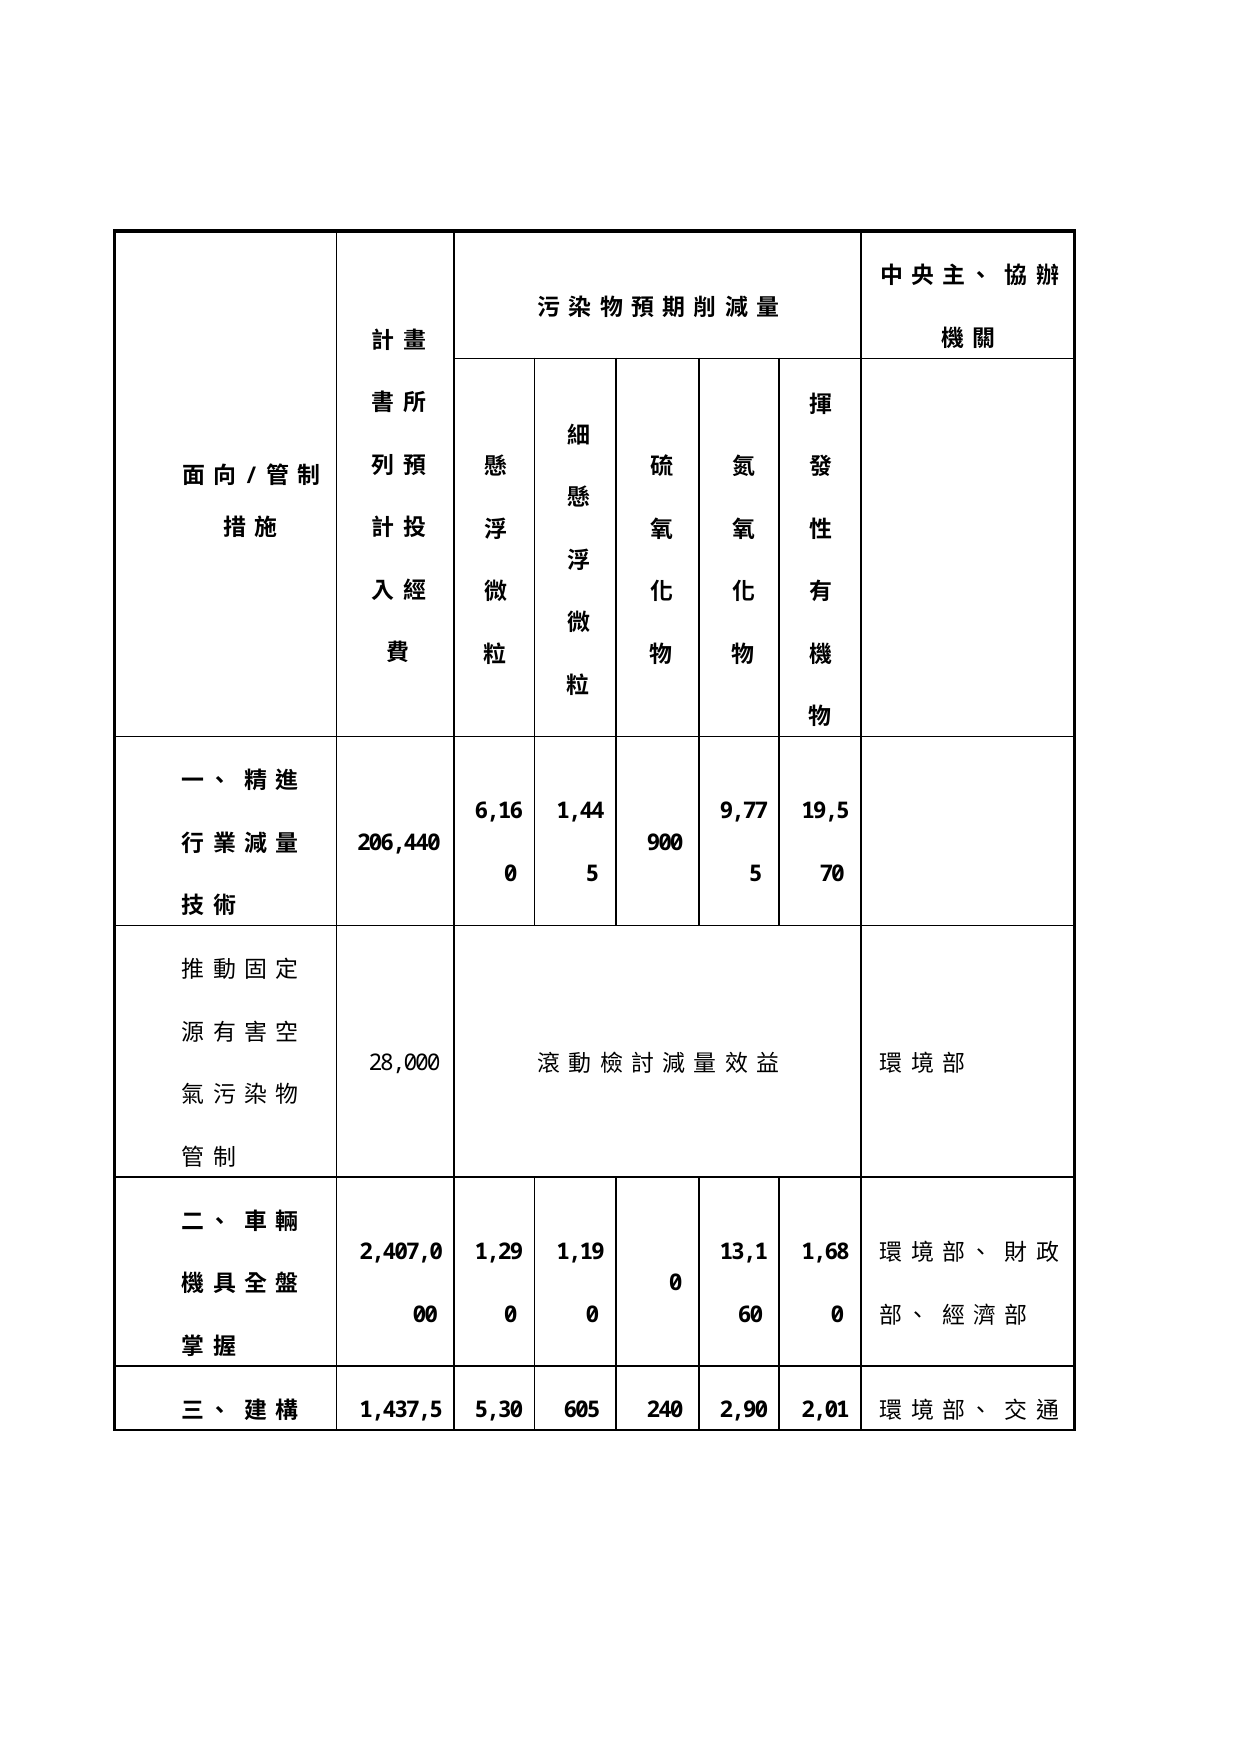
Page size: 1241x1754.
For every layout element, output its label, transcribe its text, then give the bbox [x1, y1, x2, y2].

table_cell 滾動檢討減量效益 [455, 926, 860, 1176]
table_cell 900 [617, 737, 698, 924]
table_cell 一、精進行業減量技術 [116, 737, 336, 924]
table_cell 1,445 [535, 737, 615, 924]
table_cell 1,290 [455, 1178, 534, 1365]
table_cell 硫氧化物 [617, 359, 698, 736]
table_cell [862, 737, 1073, 924]
table_cell 細懸浮微粒 [535, 359, 615, 736]
table_cell 9,775 [700, 737, 778, 924]
table_cell 1,437,5 [337, 1367, 453, 1429]
table_header 面向/管制措施 [116, 233, 336, 736]
table_header 中央主、協辦機關 [862, 233, 1073, 357]
table_cell 1,680 [780, 1178, 860, 1365]
table_cell 605 [535, 1367, 615, 1429]
table_header 污染物預期削減量 [455, 233, 860, 357]
table_cell 1,190 [535, 1178, 615, 1365]
table_cell 240 [617, 1367, 698, 1429]
table_cell 氮氧化物 [700, 359, 778, 736]
table_header 計畫書所列預計投入經費 [337, 233, 453, 736]
table_cell 2,01 [780, 1367, 860, 1429]
table_cell 5,30 [455, 1367, 534, 1429]
table_cell 6,160 [455, 737, 534, 924]
table_cell 28,000 [337, 926, 453, 1176]
table_cell 懸浮微粒 [455, 359, 534, 736]
table_cell 三、建構 [116, 1367, 336, 1429]
table_cell 2,90 [700, 1367, 778, 1429]
table_cell 揮發性有機物 [780, 359, 860, 736]
table_cell 0 [617, 1178, 698, 1365]
table_cell 推動固定源有害空氣污染物管制 [116, 926, 336, 1176]
table_cell 環境部 [862, 926, 1073, 1176]
table_cell [862, 359, 1073, 736]
table_cell 環境部、財政部、經濟部 [862, 1178, 1073, 1365]
table_cell 二、車輛機具全盤掌握 [116, 1178, 336, 1365]
table_cell 206,440 [337, 737, 453, 924]
table_cell 2,407,000 [337, 1178, 453, 1365]
table_cell 13,160 [700, 1178, 778, 1365]
table_cell 19,570 [780, 737, 860, 924]
table_cell 環境部、交通 [862, 1367, 1073, 1429]
